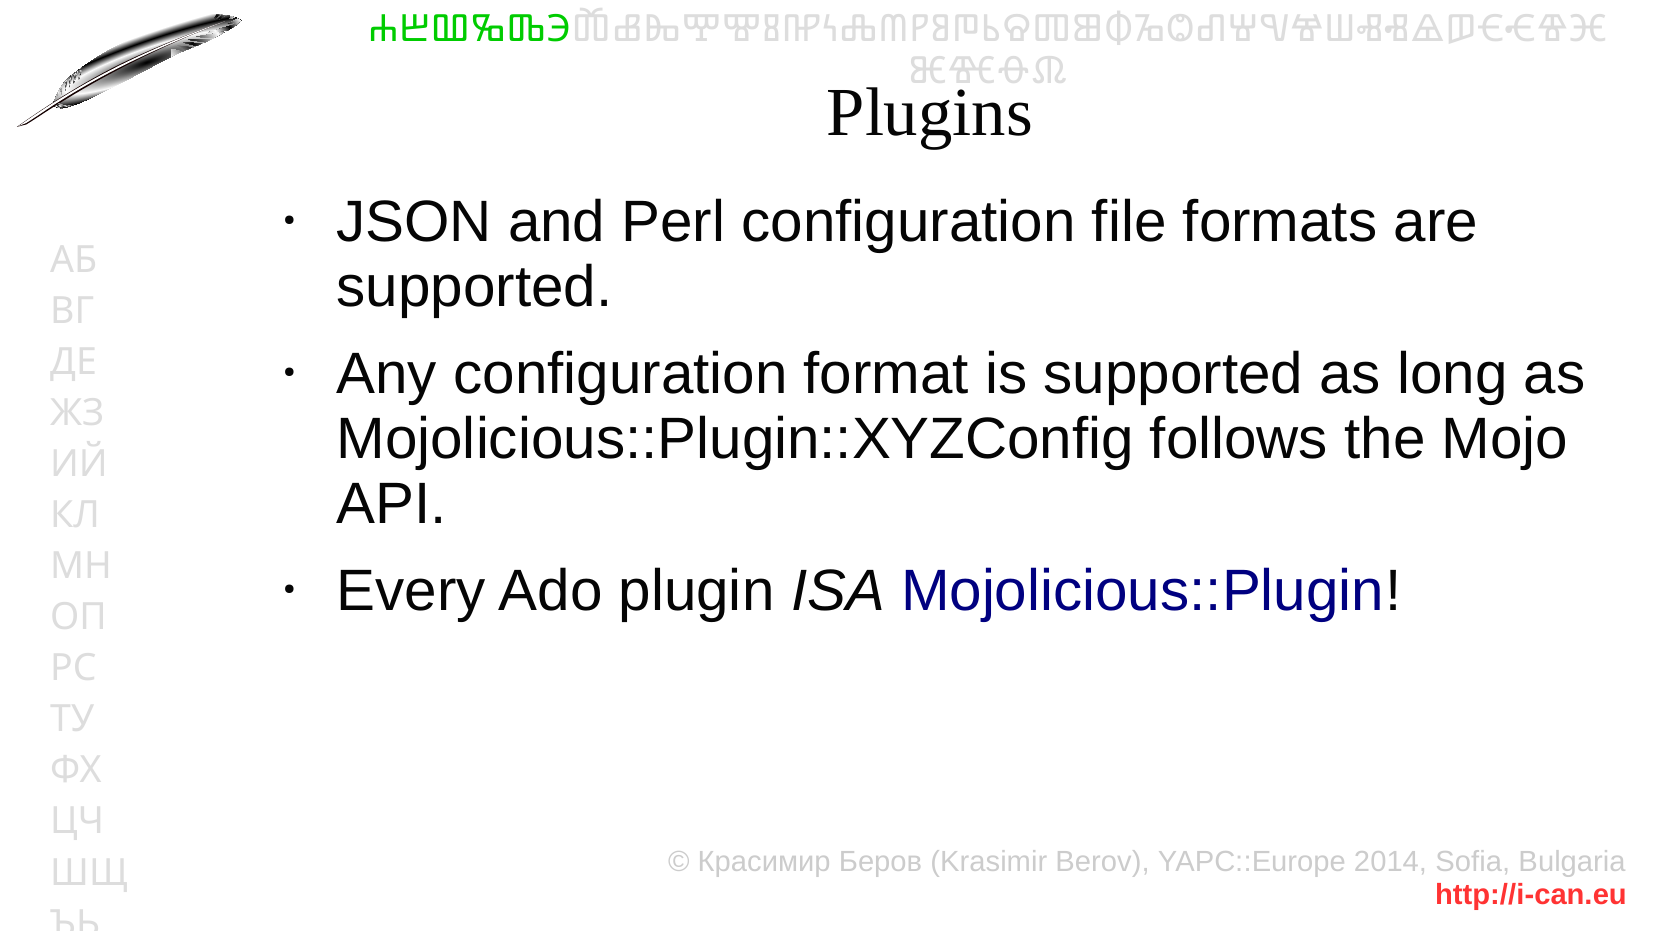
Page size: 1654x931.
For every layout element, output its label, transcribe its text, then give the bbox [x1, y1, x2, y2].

title Plugins [265, 35, 1595, 188]
list JSON and Perl configuration file formats are supported. Any configuration format is supported as long as Mojolicious::Plugin::XYZConfig follows the Mojo API. Every Ado plugin ISA Mojolicious::Plugin! [265, 188, 1595, 815]
